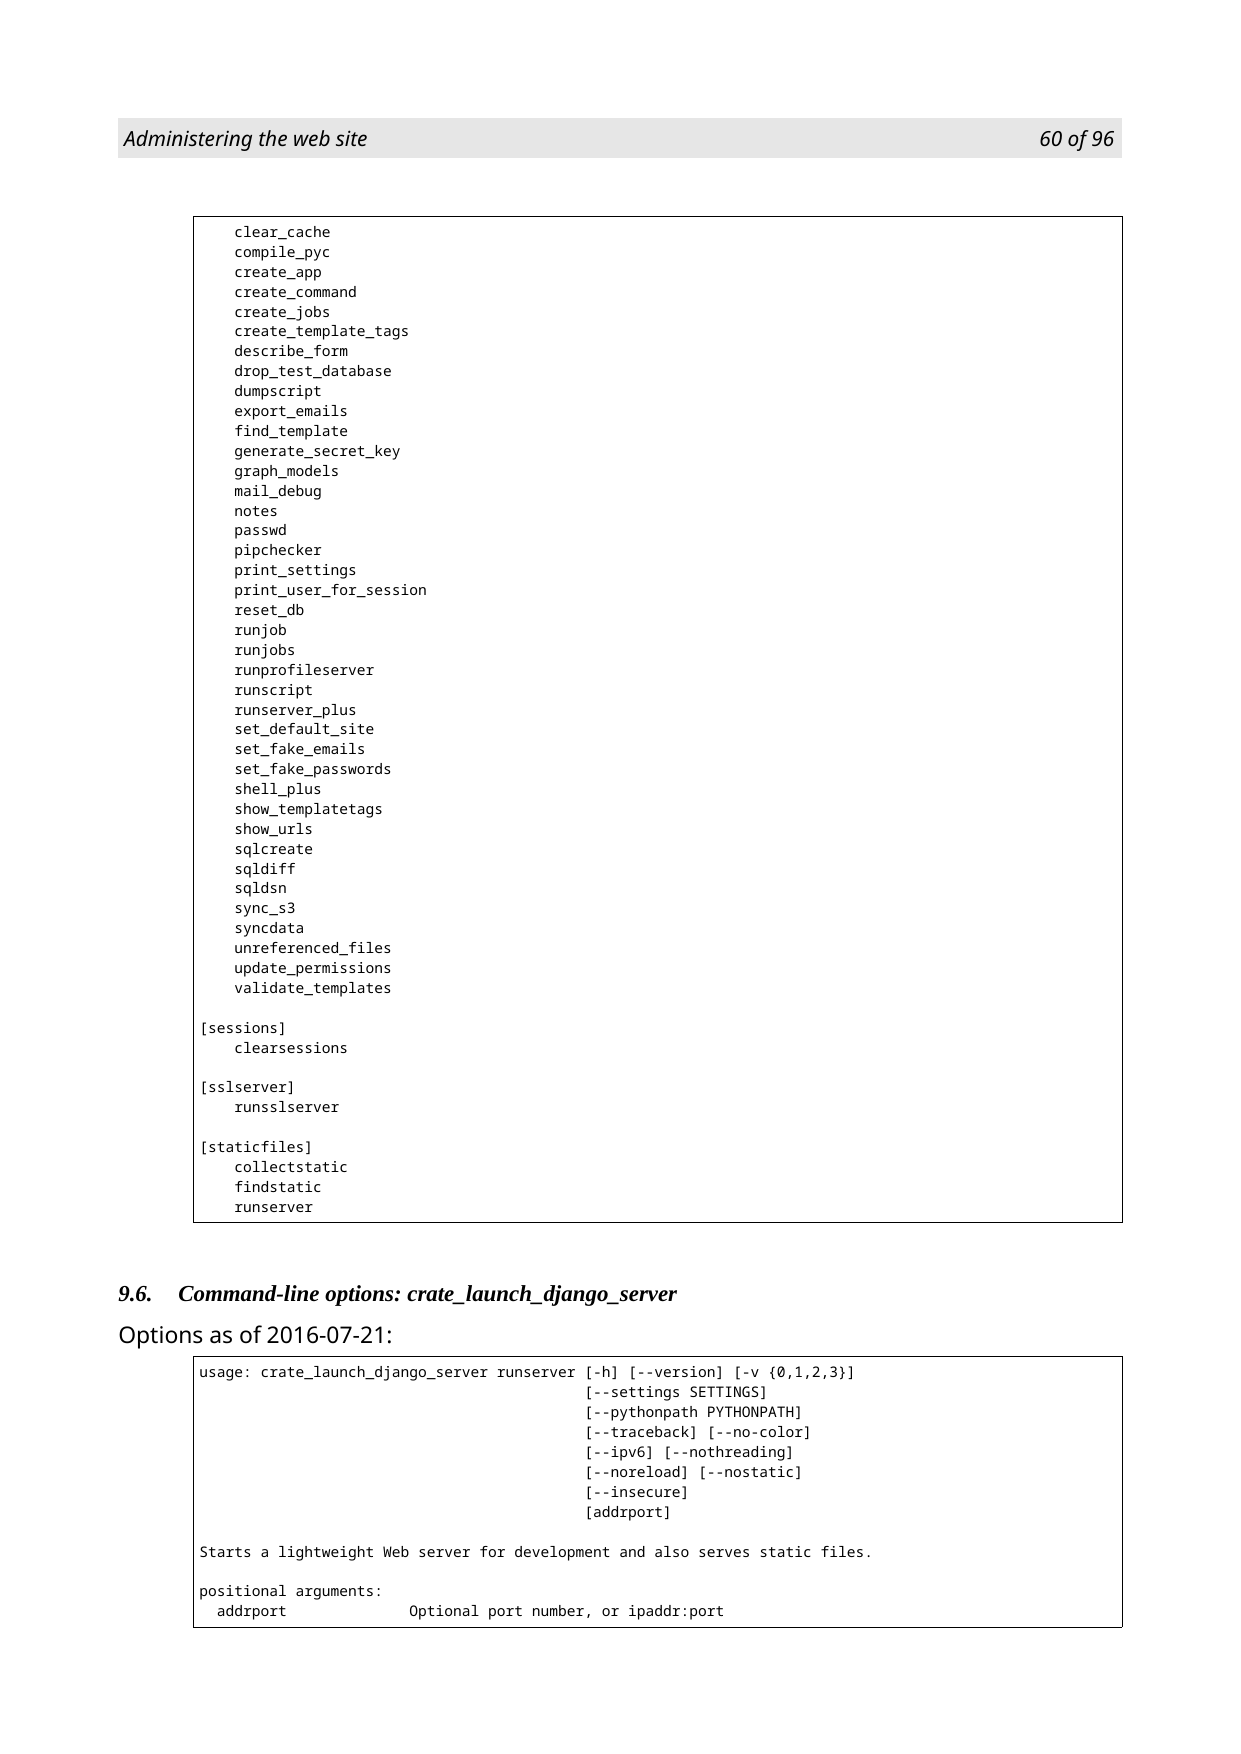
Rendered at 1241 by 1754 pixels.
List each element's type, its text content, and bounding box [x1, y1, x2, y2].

text Options as of 2016-07-21: [118, 1319, 1122, 1351]
table_header clear_cache compile_pyc create_app create_command create_jobs create_template_tags describe_form drop_test_database dumpscript export_emails find_template generate_secret_key graph_models mail_debug notes passwd pipchecker print_settings print_user_for_session reset_db runjob runjobs runprofileserver runscript runserver_plus set_default_site set_fake_emails set_fake_passwords shell_plus show_templatetags show_urls sqlcreate sqldiff sqldsn sync_s3 syncdata unreferenced_files update_permissions validate_templates [sessions] clearsessions [sslserver] runsslserver [staticfiles] collectstatic findstatic runserver [194, 217, 1122, 1222]
subtitle Command-line options: crate_launch_django_server [118, 1280, 1122, 1307]
table_header usage: crate_launch_django_server runserver [-h] [--version] [-v {0,1,2,3}] [--settings SETTINGS] [--pythonpath PYTHONPATH] [--traceback] [--no-color] [--ipv6] [--nothreading] [--noreload] [--nostatic] [--insecure] [addrport] Starts a lightweight Web server for development and also serves static files. positional arguments: addrport Optional port number, or ipaddr:port [194, 1357, 1122, 1627]
